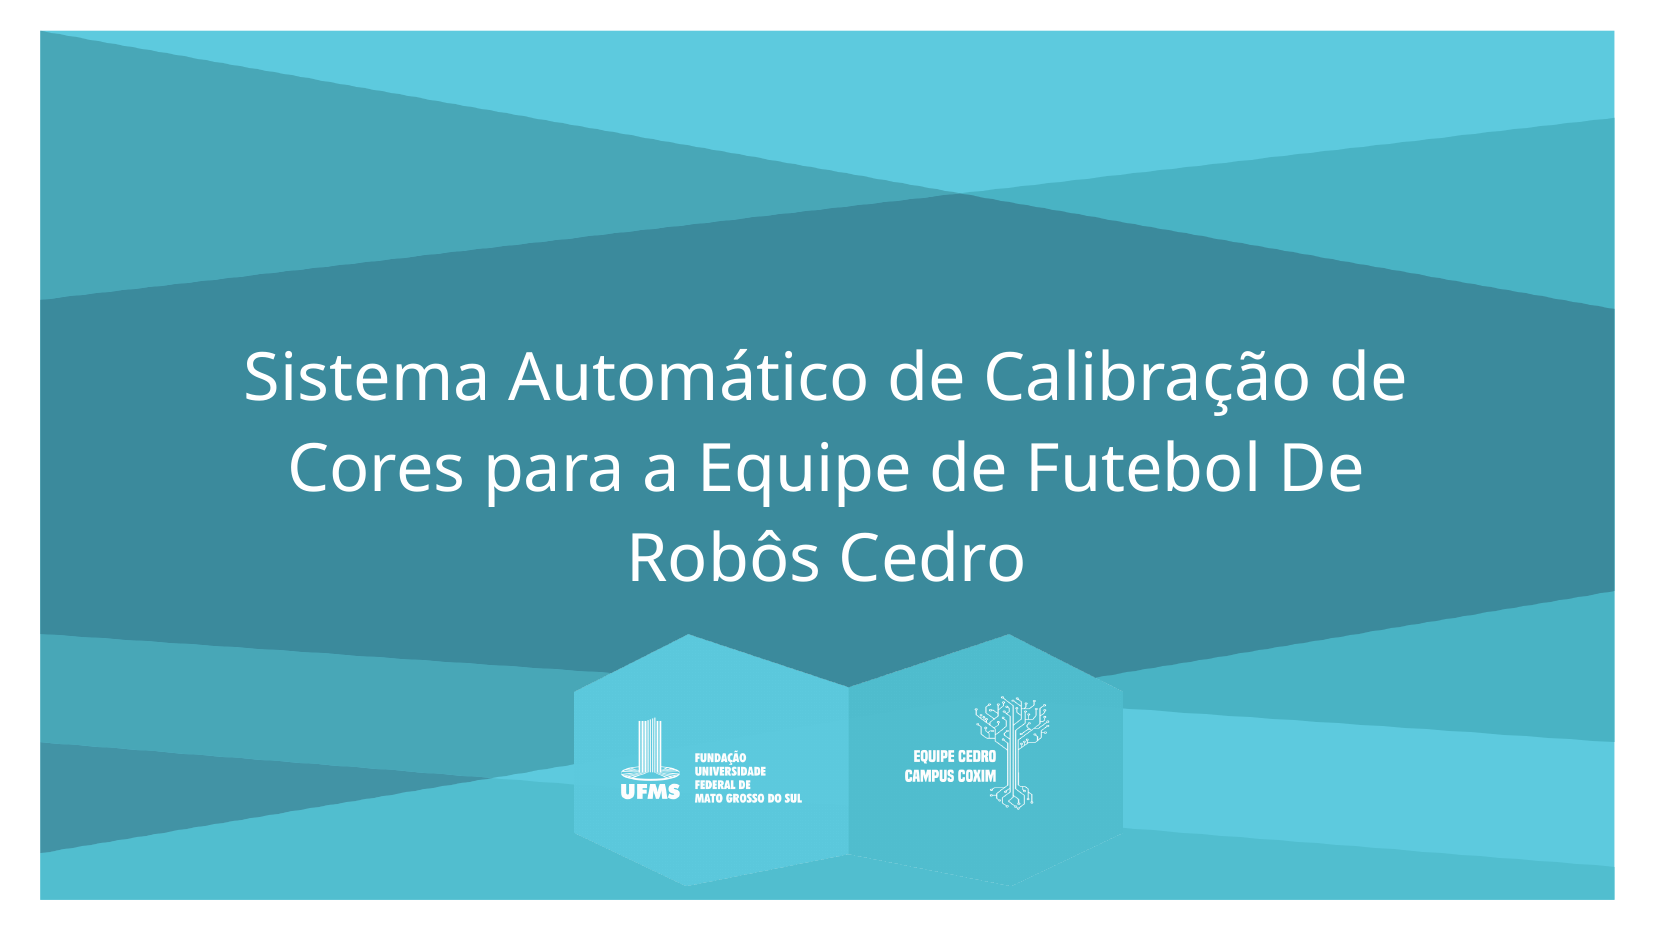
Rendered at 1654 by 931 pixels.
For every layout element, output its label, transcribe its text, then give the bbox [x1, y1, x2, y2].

subtitle Sistema Automático de Calibração de Cores para a Equipe de Futebol De Robôs Cedro [0, 0, 1654, 931]
picture [574, 634, 1123, 886]
